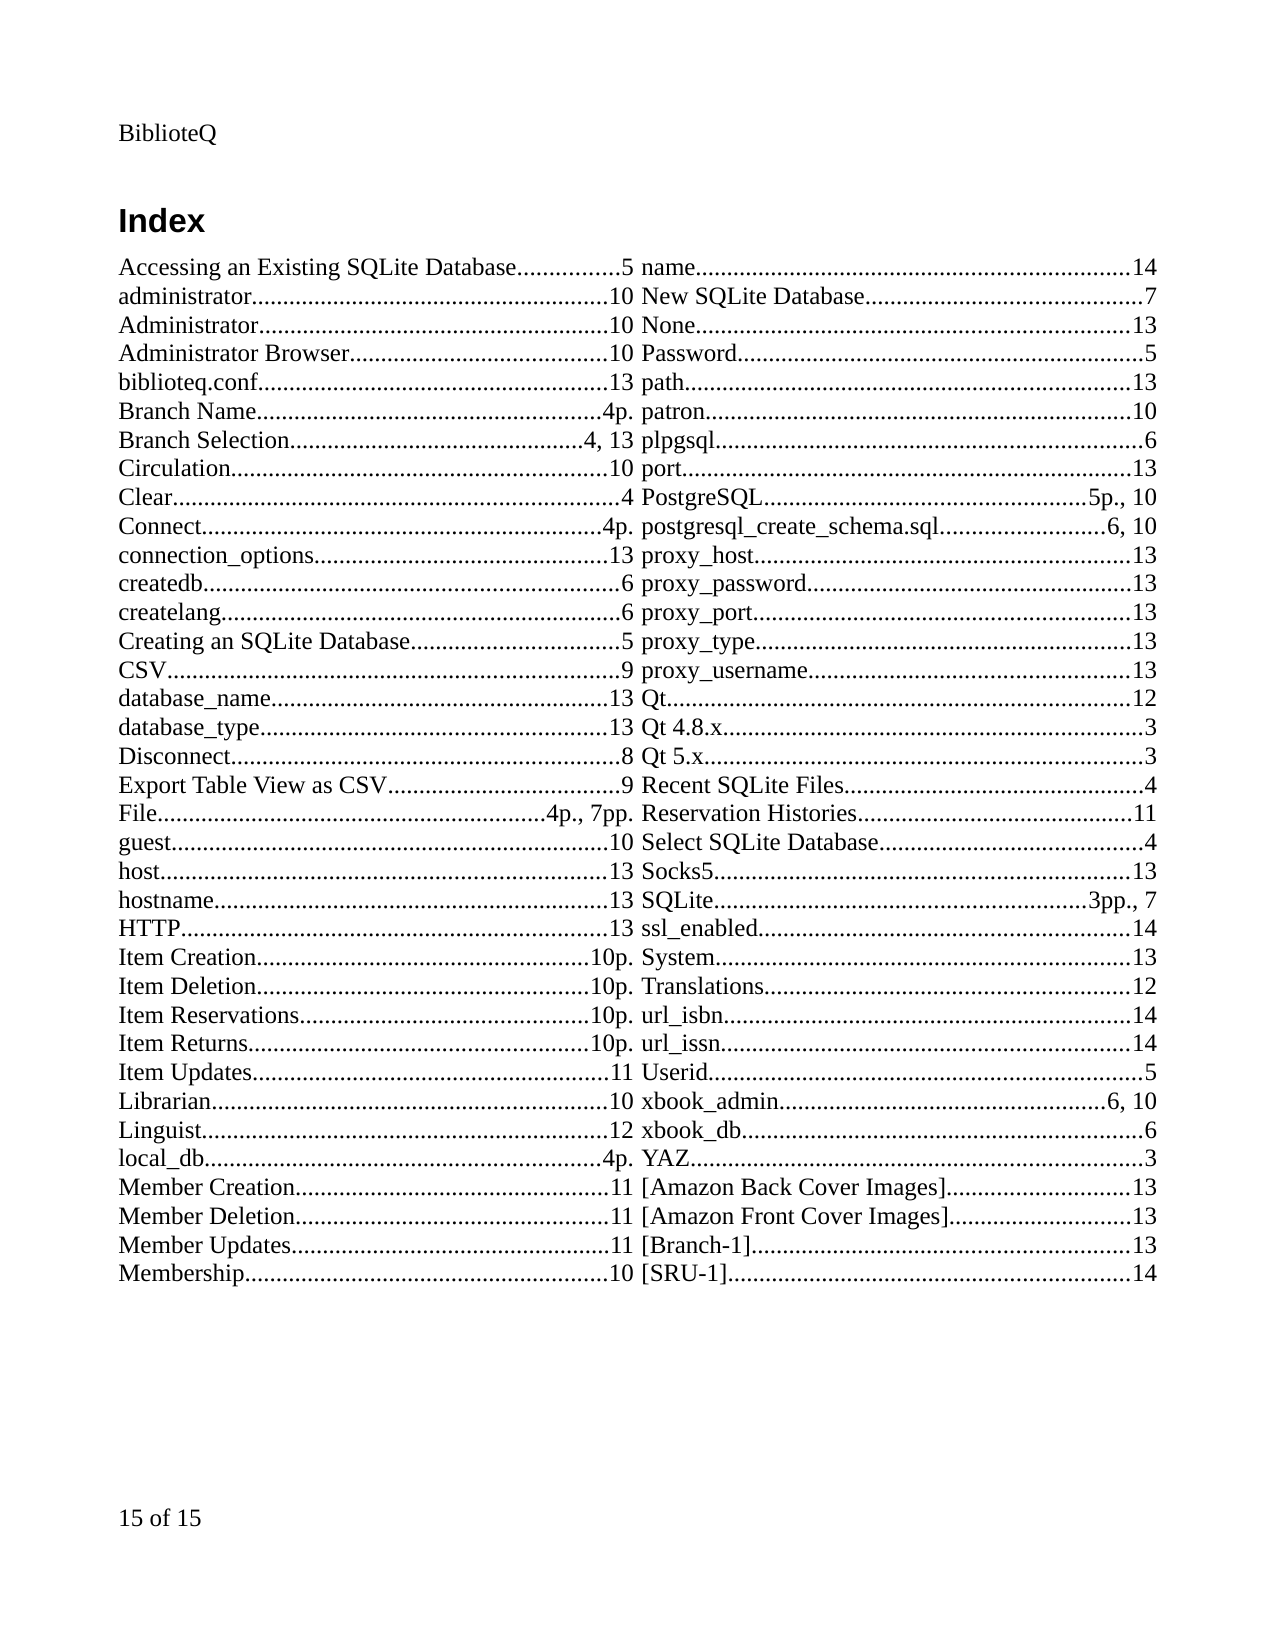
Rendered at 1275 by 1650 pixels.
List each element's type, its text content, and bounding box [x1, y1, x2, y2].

text CSV 9 [118, 655, 634, 683]
text SQLite 3pp., 7 [641, 885, 1157, 913]
text Item Deletion 10p. [118, 971, 634, 1000]
text ssl_enabled 14 [641, 913, 1157, 942]
text Member Deletion 11 [118, 1201, 634, 1230]
text Librarian 10 [118, 1086, 634, 1115]
text port 13 [641, 453, 1157, 482]
text None 13 [641, 310, 1157, 338]
text Disconnect 8 [118, 741, 634, 770]
text [Amazon Front Cover Images] 13 [641, 1201, 1157, 1230]
text database_name 13 [118, 683, 634, 712]
text Item Returns 10p. [118, 1028, 634, 1057]
text PostgreSQL 5p., 10 [641, 482, 1157, 511]
text [Branch-1] 13 [641, 1230, 1157, 1258]
text Password 5 [641, 338, 1157, 367]
text Member Updates 11 [118, 1230, 634, 1258]
text Export Table View as CSV 9 [118, 770, 634, 798]
text Qt 4.8.x 3 [641, 712, 1157, 741]
text Membership 10 [118, 1258, 634, 1287]
text Clear 4 [118, 482, 634, 511]
text proxy_type 13 [641, 626, 1157, 655]
text path 13 [641, 367, 1157, 396]
text biblioteq.conf 13 [118, 367, 634, 396]
text hostname 13 [118, 885, 634, 913]
text postgresql_create_schema.sql 6, 10 [641, 511, 1157, 540]
text Accessing an Existing SQLite Database 5 [118, 252, 634, 281]
text local_db 4p. [118, 1143, 634, 1172]
text Userid 5 [641, 1057, 1157, 1086]
text createdb 6 [118, 568, 634, 597]
text guest 10 [118, 827, 634, 856]
text Item Reservations 10p. [118, 1000, 634, 1028]
text [Amazon Back Cover Images] 13 [641, 1172, 1157, 1201]
text Connect 4p. [118, 511, 634, 540]
text HTTP 13 [118, 913, 634, 942]
text xbook_db 6 [641, 1115, 1157, 1143]
text Branch Name 4p. [118, 396, 634, 425]
text Qt 12 [641, 683, 1157, 712]
text Circulation 10 [118, 453, 634, 482]
text url_issn 14 [641, 1028, 1157, 1057]
text Reservation Histories 11 [641, 798, 1157, 827]
text connection_options 13 [118, 540, 634, 568]
text proxy_password 13 [641, 568, 1157, 597]
text Creating an SQLite Database 5 [118, 626, 634, 655]
text Administrator Browser 10 [118, 338, 634, 367]
text patron 10 [641, 396, 1157, 425]
text database_type 13 [118, 712, 634, 741]
text administrator 10 [118, 281, 634, 310]
text Select SQLite Database 4 [641, 827, 1157, 856]
text host 13 [118, 856, 634, 885]
text [SRU-1] 14 [641, 1258, 1157, 1287]
text proxy_port 13 [641, 597, 1157, 626]
text File 4p., 7pp. [118, 798, 634, 827]
text Recent SQLite Files 4 [641, 770, 1157, 798]
text New SQLite Database 7 [641, 281, 1157, 310]
text name 14 [641, 252, 1157, 281]
text Item Creation 10p. [118, 942, 634, 971]
text Socks5 13 [641, 856, 1157, 885]
subtitle Index [118, 201, 1157, 240]
text YAZ 3 [641, 1143, 1157, 1172]
text plpgsql 6 [641, 425, 1157, 453]
text System 13 [641, 942, 1157, 971]
text proxy_username 13 [641, 655, 1157, 683]
text createlang 6 [118, 597, 634, 626]
text Item Updates 11 [118, 1057, 634, 1086]
text Member Creation 11 [118, 1172, 634, 1201]
text Translations 12 [641, 971, 1157, 1000]
text url_isbn 14 [641, 1000, 1157, 1028]
text xbook_admin 6, 10 [641, 1086, 1157, 1115]
text Branch Selection 4, 13 [118, 425, 634, 453]
text Linguist 12 [118, 1115, 634, 1143]
text Qt 5.x 3 [641, 741, 1157, 770]
text proxy_host 13 [641, 540, 1157, 568]
text Administrator 10 [118, 310, 634, 338]
